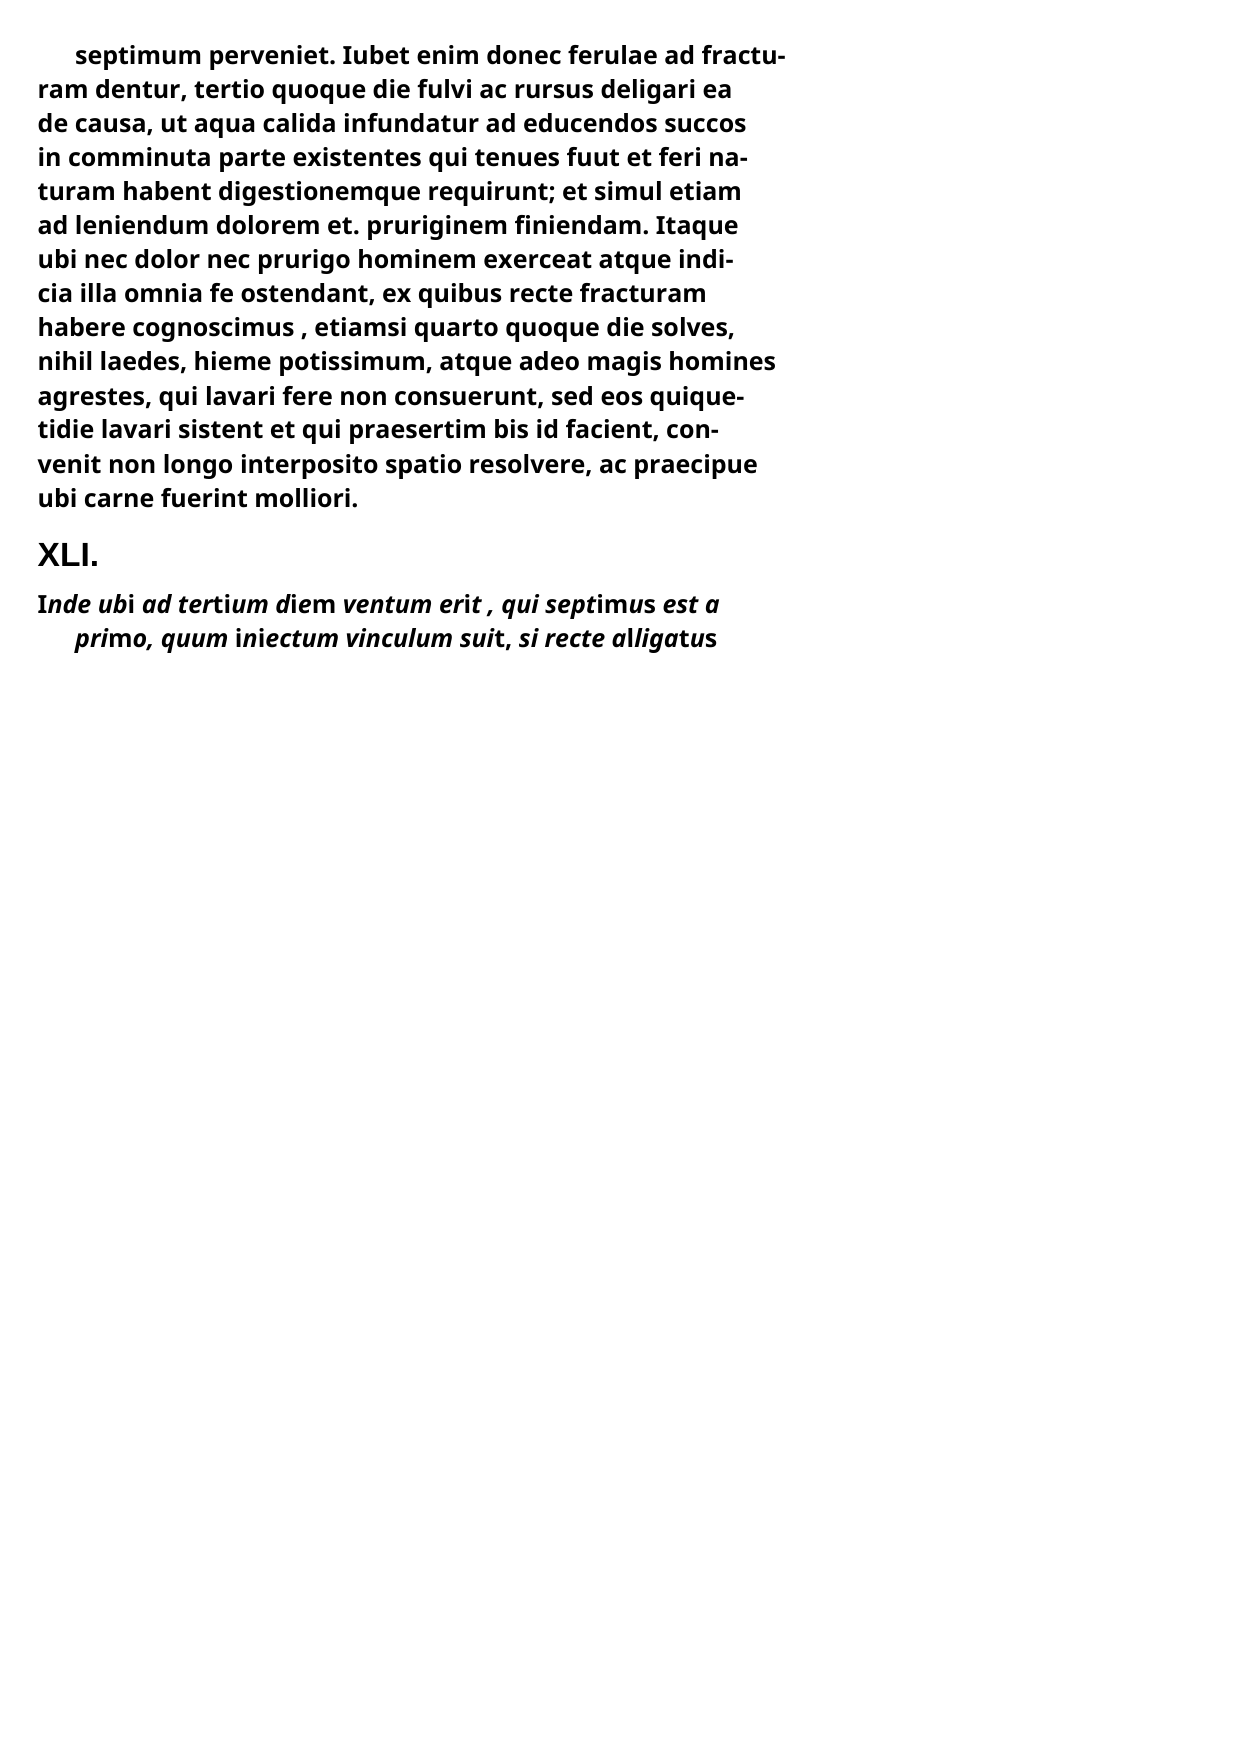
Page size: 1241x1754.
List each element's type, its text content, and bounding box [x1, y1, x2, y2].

text Inde ubi ad tertium diem ventum erit , qui septimus est a primo, quum iniectum vinculum suit, si recte alligatus [37, 586, 1203, 654]
text septimum perveniet. Iubet enim donec ferulae ad fractu- ram dentur, tertio quoque die fulvi ac rursus deligari ea de causa, ut aqua calida infundatur ad educendos succos in comminuta parte existentes qui tenues fuut et feri na- turam habent digestionemque requirunt; et simul etiam ad leniendum dolorem et. pruriginem finiendam. Itaque ubi nec dolor nec prurigo hominem exerceat atque indi- cia illa omnia fe ostendant, ex quibus recte fracturam habere cognoscimus , etiamsi quarto quoque die solves, nihil laedes, hieme potissimum, atque adeo magis homines agrestes, qui lavari fere non consuerunt, sed eos quique- tidie lavari sistent et qui praesertim bis id facient, con- venit non longo interposito spatio resolvere, ac praecipue ubi carne fuerint molliori. [37, 37, 1203, 514]
subtitle XLI. [37, 535, 1203, 574]
